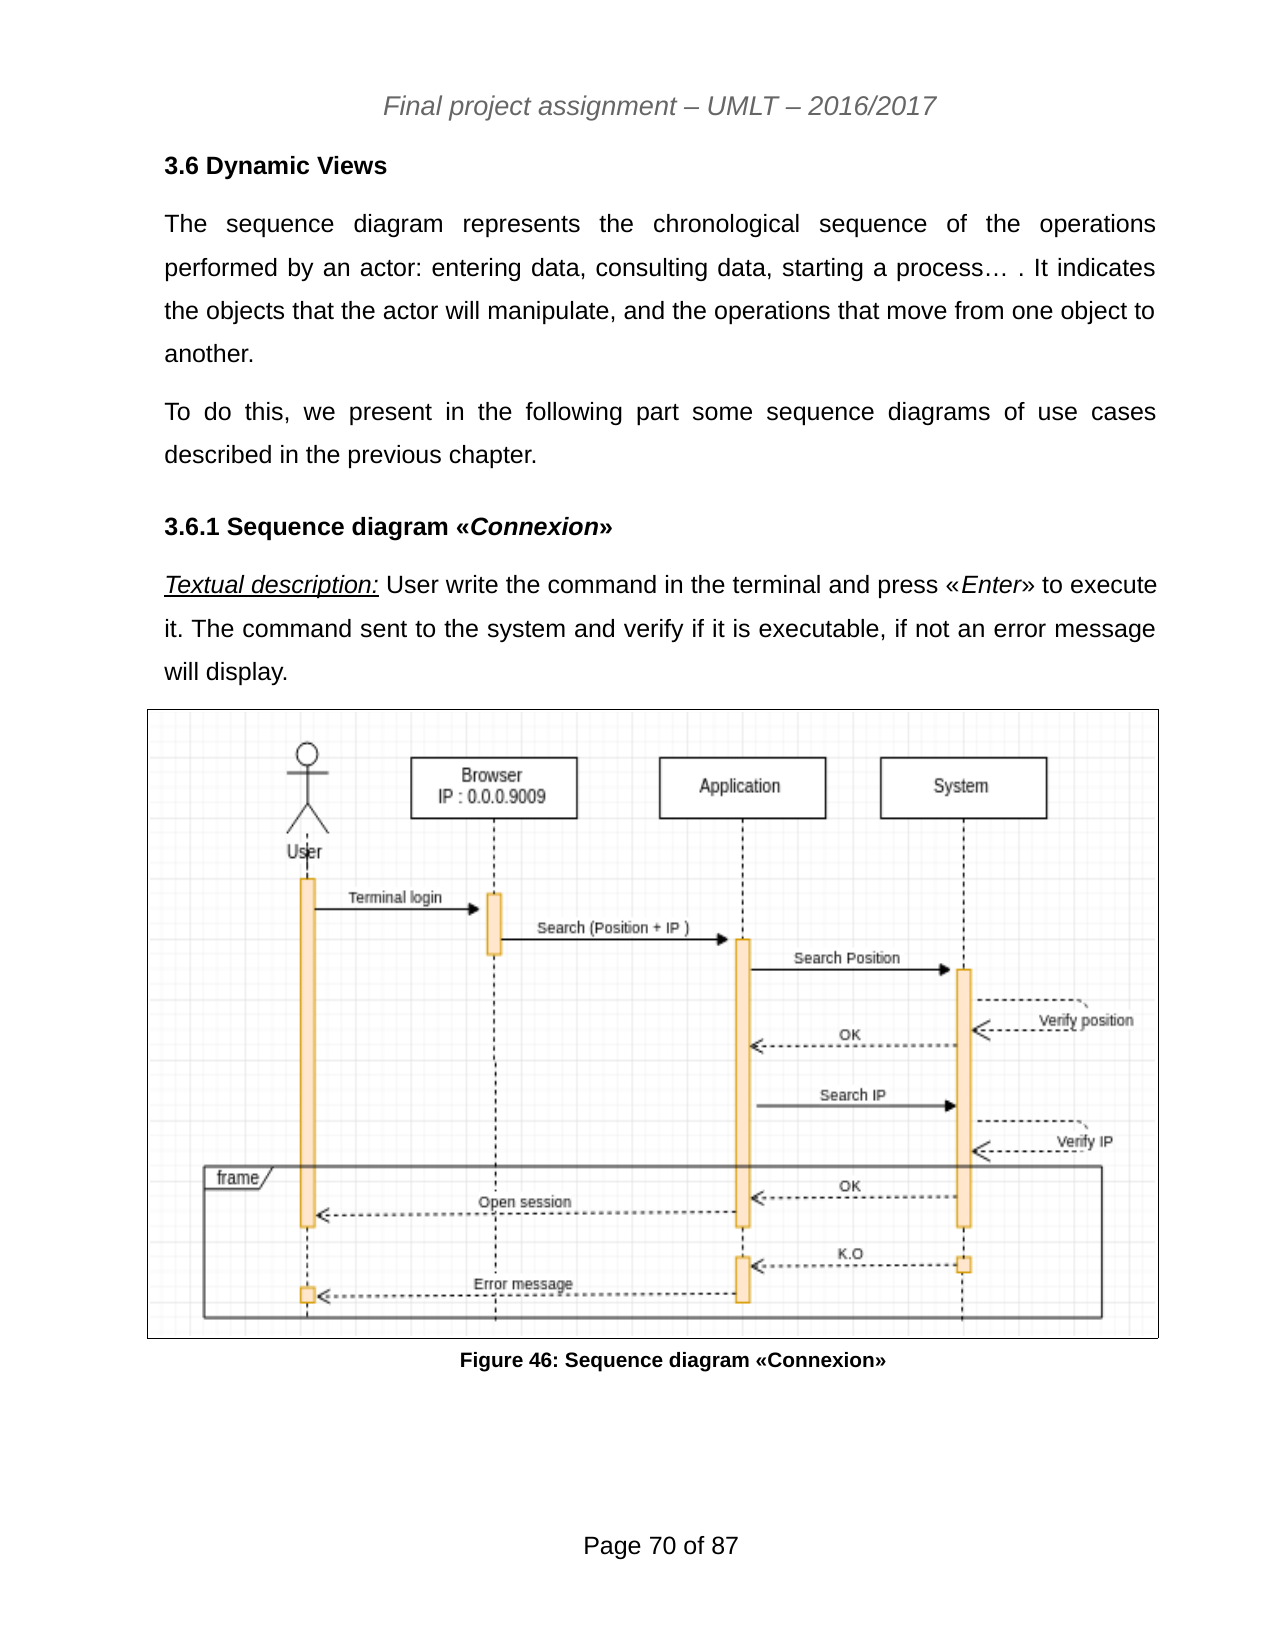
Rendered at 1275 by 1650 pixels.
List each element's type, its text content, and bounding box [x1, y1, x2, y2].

text [148, 710, 1158, 1338]
text Textual description: User write the command in the terminal and press «Enter» to execute it. The command sent to the system and verify if it is executable, if not an error message will display. [164, 570, 1158, 685]
text The sequence diagram represents the chronological sequence of the operations performed by an actor: entering data, consulting data, starting a process… . It indicates the objects that the actor will manipulate, and the operations that move from one object to another. [164, 209, 1158, 367]
subtitle 3.6 Dynamic Views [164, 151, 1158, 180]
text Figure 46: Sequence diagram «Connexion» [164, 1339, 1158, 1373]
subtitle 3.6.1 Sequence diagram «Connexion» [164, 512, 1158, 541]
text To do this, we present in the following part some sequence diagrams of use cases described in the previous chapter. [164, 396, 1158, 468]
picture [150, 712, 1155, 1336]
